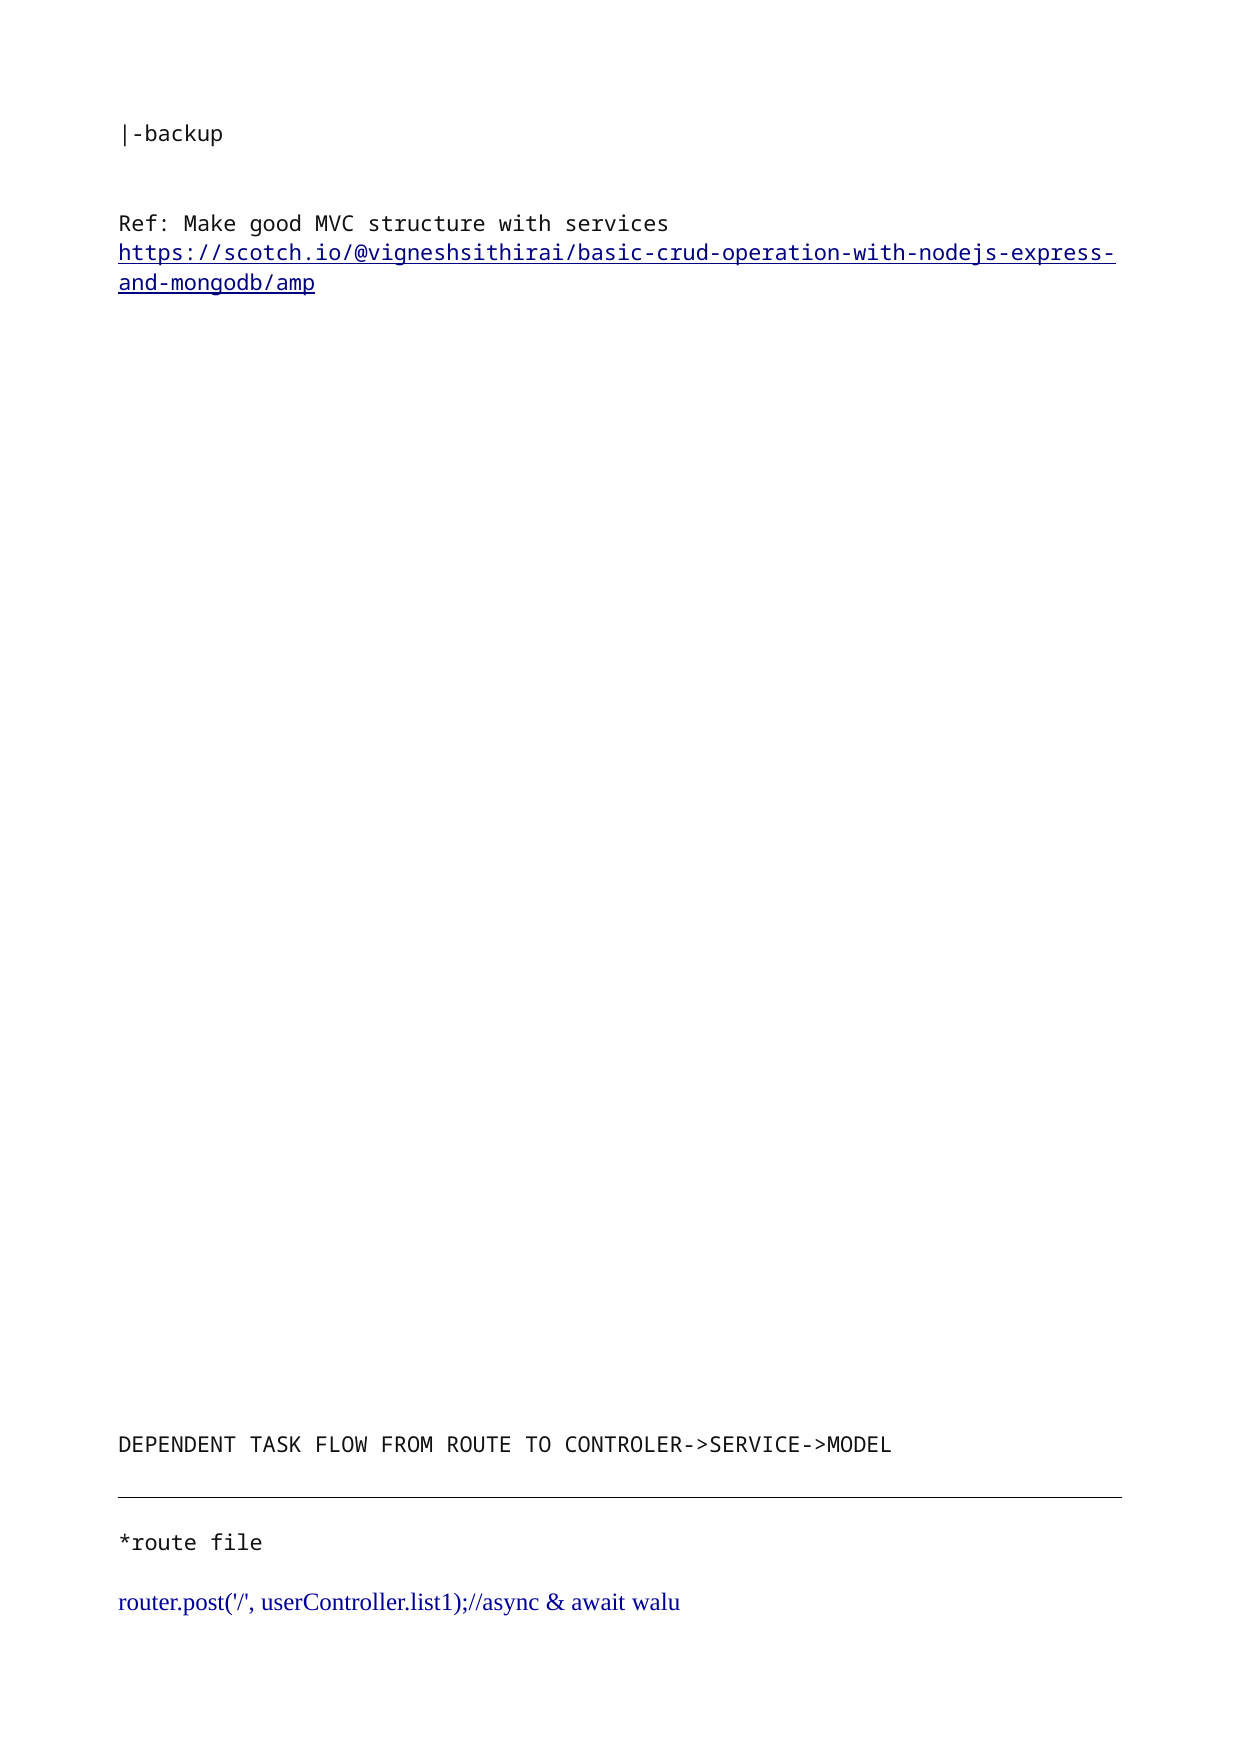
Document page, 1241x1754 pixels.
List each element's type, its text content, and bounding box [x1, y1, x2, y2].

text https://scotch.io/@vigneshsithirai/basic-crud-operation-with-nodejs-express-and-mongodb/amp [118, 237, 1122, 297]
text router.post('/', userController.list1);//async & await walu [118, 1587, 1122, 1616]
text Ref: Make good MVC structure with services [118, 207, 1122, 237]
text |-backup [118, 118, 1122, 148]
text DEPENDENT TASK FLOW FROM ROUTE TO CONTROLER->SERVICE->MODEL [118, 1429, 1122, 1459]
text *route file [118, 1527, 1122, 1557]
